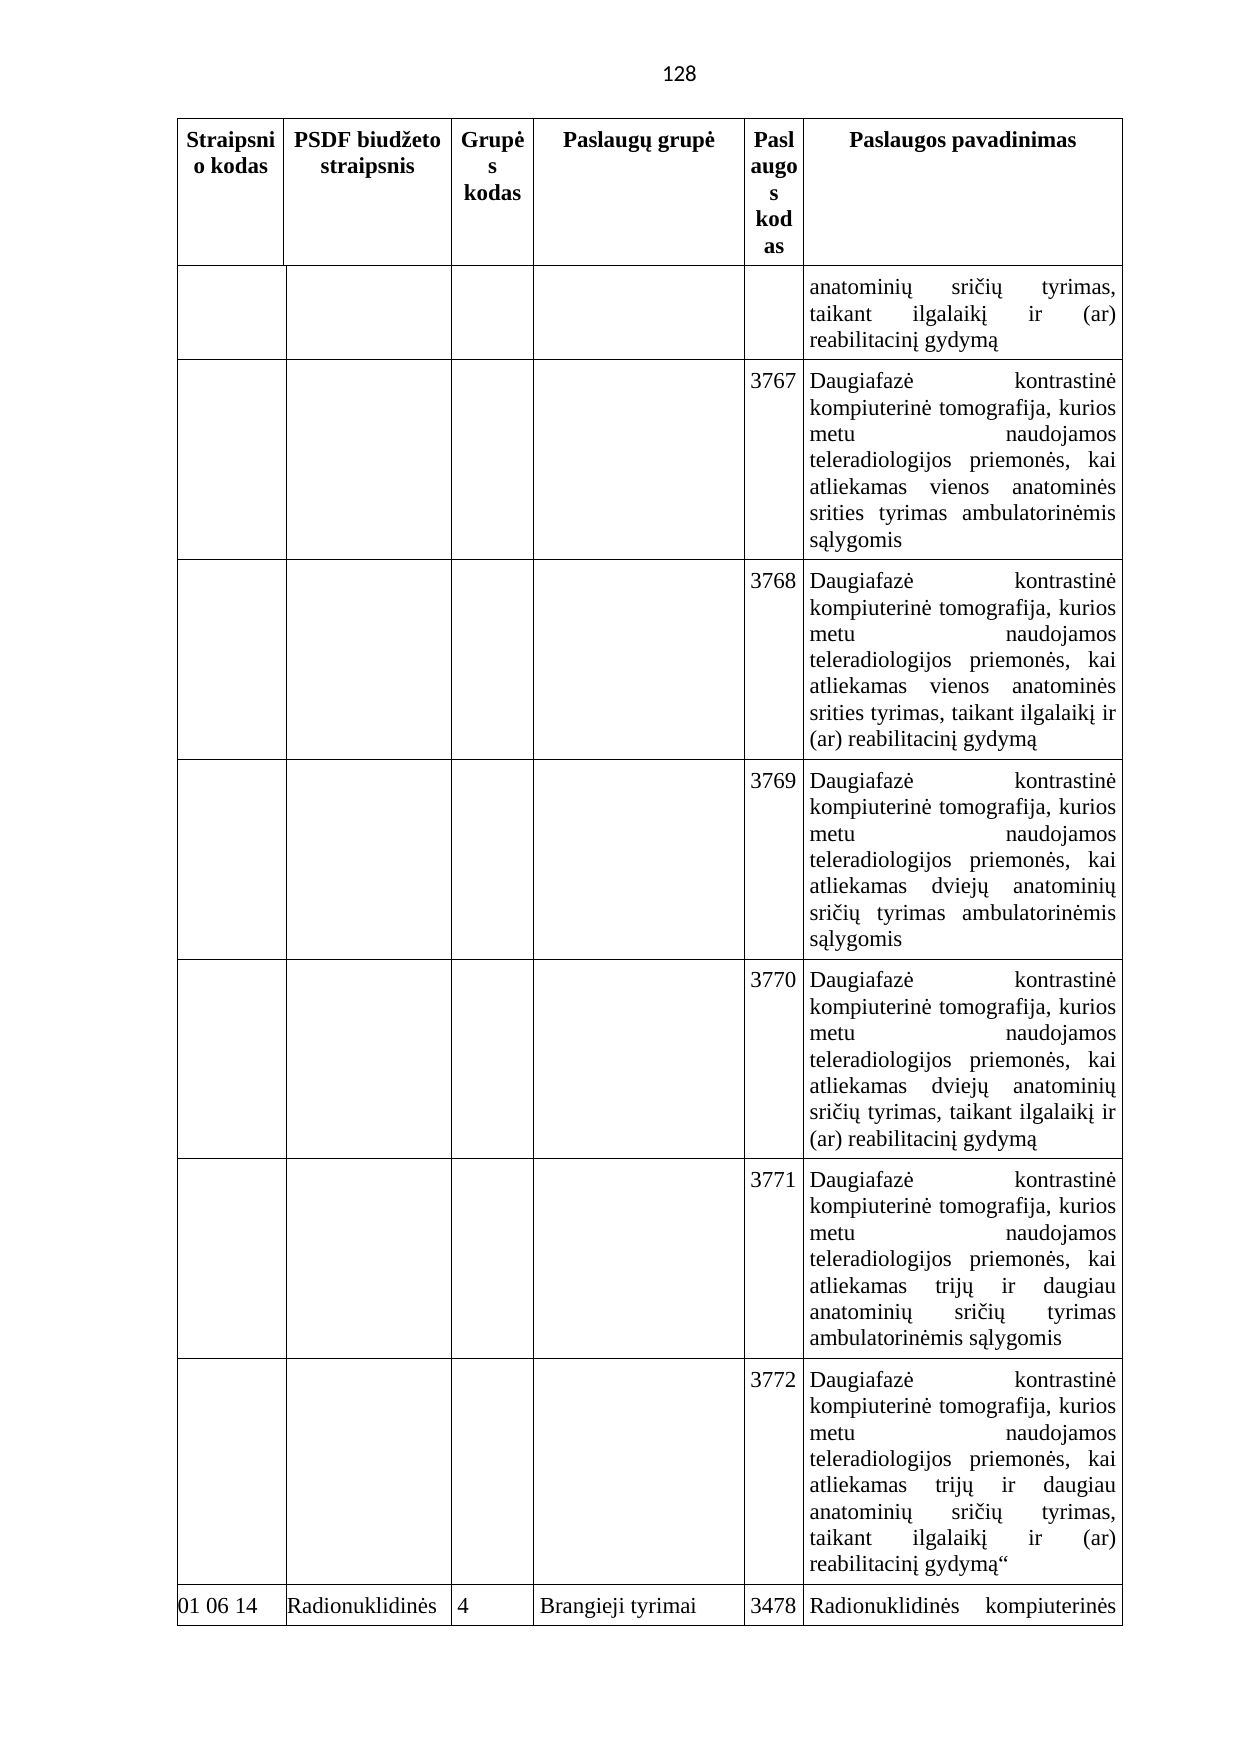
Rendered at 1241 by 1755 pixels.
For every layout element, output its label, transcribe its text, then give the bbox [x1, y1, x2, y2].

table_cell [287, 760, 451, 958]
table_cell Radionuklidinės [287, 1585, 451, 1625]
table_header PSDF biudžeto straipsnis [284, 119, 451, 265]
table_cell [287, 1359, 451, 1584]
table_cell [178, 266, 286, 359]
table_cell [534, 360, 744, 559]
table_cell [287, 266, 451, 359]
table_cell 3768 [745, 560, 803, 759]
table_header Paslaugos kodas [745, 119, 803, 265]
table_header Paslaugos pavadinimas [804, 119, 1122, 265]
table_cell Daugiafazė kontrastinė kompiuterinė tomografija, kurios metu naudojamos teleradiologijos priemonės, kai atliekamas vienos anatominės srities tyrimas, taikant ilgalaikį ir (ar) reabilitacinį gydymą [804, 560, 1122, 759]
table_cell [452, 266, 533, 359]
table_header Grupės kodas [452, 119, 533, 265]
table_cell 3769 [745, 760, 803, 958]
table_cell 3770 [745, 960, 803, 1158]
table_cell 3771 [745, 1159, 803, 1358]
table_cell 4 [452, 1585, 533, 1625]
table_header Paslaugų grupė [534, 119, 744, 265]
table_cell [287, 960, 451, 1158]
table_cell [534, 266, 744, 359]
table_cell [452, 1159, 533, 1358]
table_cell [287, 560, 451, 759]
table_cell [534, 1359, 744, 1584]
table_cell [452, 360, 533, 559]
table_cell [452, 1359, 533, 1584]
table_cell 3772 [745, 1359, 803, 1584]
table_cell Daugiafazė kontrastinė kompiuterinė tomografija, kurios metu naudojamos teleradiologijos priemonės, kai atliekamas trijų ir daugiau anatominių sričių tyrimas ambulatorinėmis sąlygomis [804, 1159, 1122, 1358]
table_cell [178, 760, 286, 958]
table_cell [452, 760, 533, 958]
table_cell [534, 560, 744, 759]
table_cell [452, 560, 533, 759]
table_cell [745, 266, 803, 359]
table_cell [287, 360, 451, 559]
table_cell Daugiafazė kontrastinė kompiuterinė tomografija, kurios metu naudojamos teleradiologijos priemonės, kai atliekamas dviejų anatominių sričių tyrimas, taikant ilgalaikį ir (ar) reabilitacinį gydymą [804, 960, 1122, 1158]
table_cell Daugiafazė kontrastinė kompiuterinė tomografija, kurios metu naudojamos teleradiologijos priemonės, kai atliekamas vienos anatominės srities tyrimas ambulatorinėmis sąlygomis [804, 360, 1122, 559]
table_cell [534, 760, 744, 958]
table_cell [178, 560, 286, 759]
table_cell 3478 [745, 1585, 803, 1625]
table_cell Brangieji tyrimai [534, 1585, 744, 1625]
table_cell Daugiafazė kontrastinė kompiuterinė tomografija, kurios metu naudojamos teleradiologijos priemonės, kai atliekamas trijų ir daugiau anatominių sričių tyrimas, taikant ilgalaikį ir (ar) reabilitacinį gydymą“ [804, 1359, 1122, 1584]
table_cell 01 06 14 [178, 1585, 286, 1625]
table_cell [178, 360, 286, 559]
table_cell Daugiafazė kontrastinė kompiuterinė tomografija, kurios metu naudojamos teleradiologijos priemonės, kai atliekamas dviejų anatominių sričių tyrimas ambulatorinėmis sąlygomis [804, 760, 1122, 958]
table_cell [178, 1359, 286, 1584]
table_cell anatominių sričių tyrimas, taikant ilgalaikį ir (ar) reabilitacinį gydymą [804, 266, 1122, 359]
table_cell [178, 1159, 286, 1358]
table_header Straipsnio kodas [178, 119, 283, 265]
table_cell Radionuklidinės kompiuterinės [804, 1585, 1122, 1625]
table_cell [287, 1159, 451, 1358]
table_cell [178, 960, 286, 1158]
table_cell [534, 1159, 744, 1358]
table_cell [534, 960, 744, 1158]
table_cell 3767 [745, 360, 803, 559]
table_cell [452, 960, 533, 1158]
